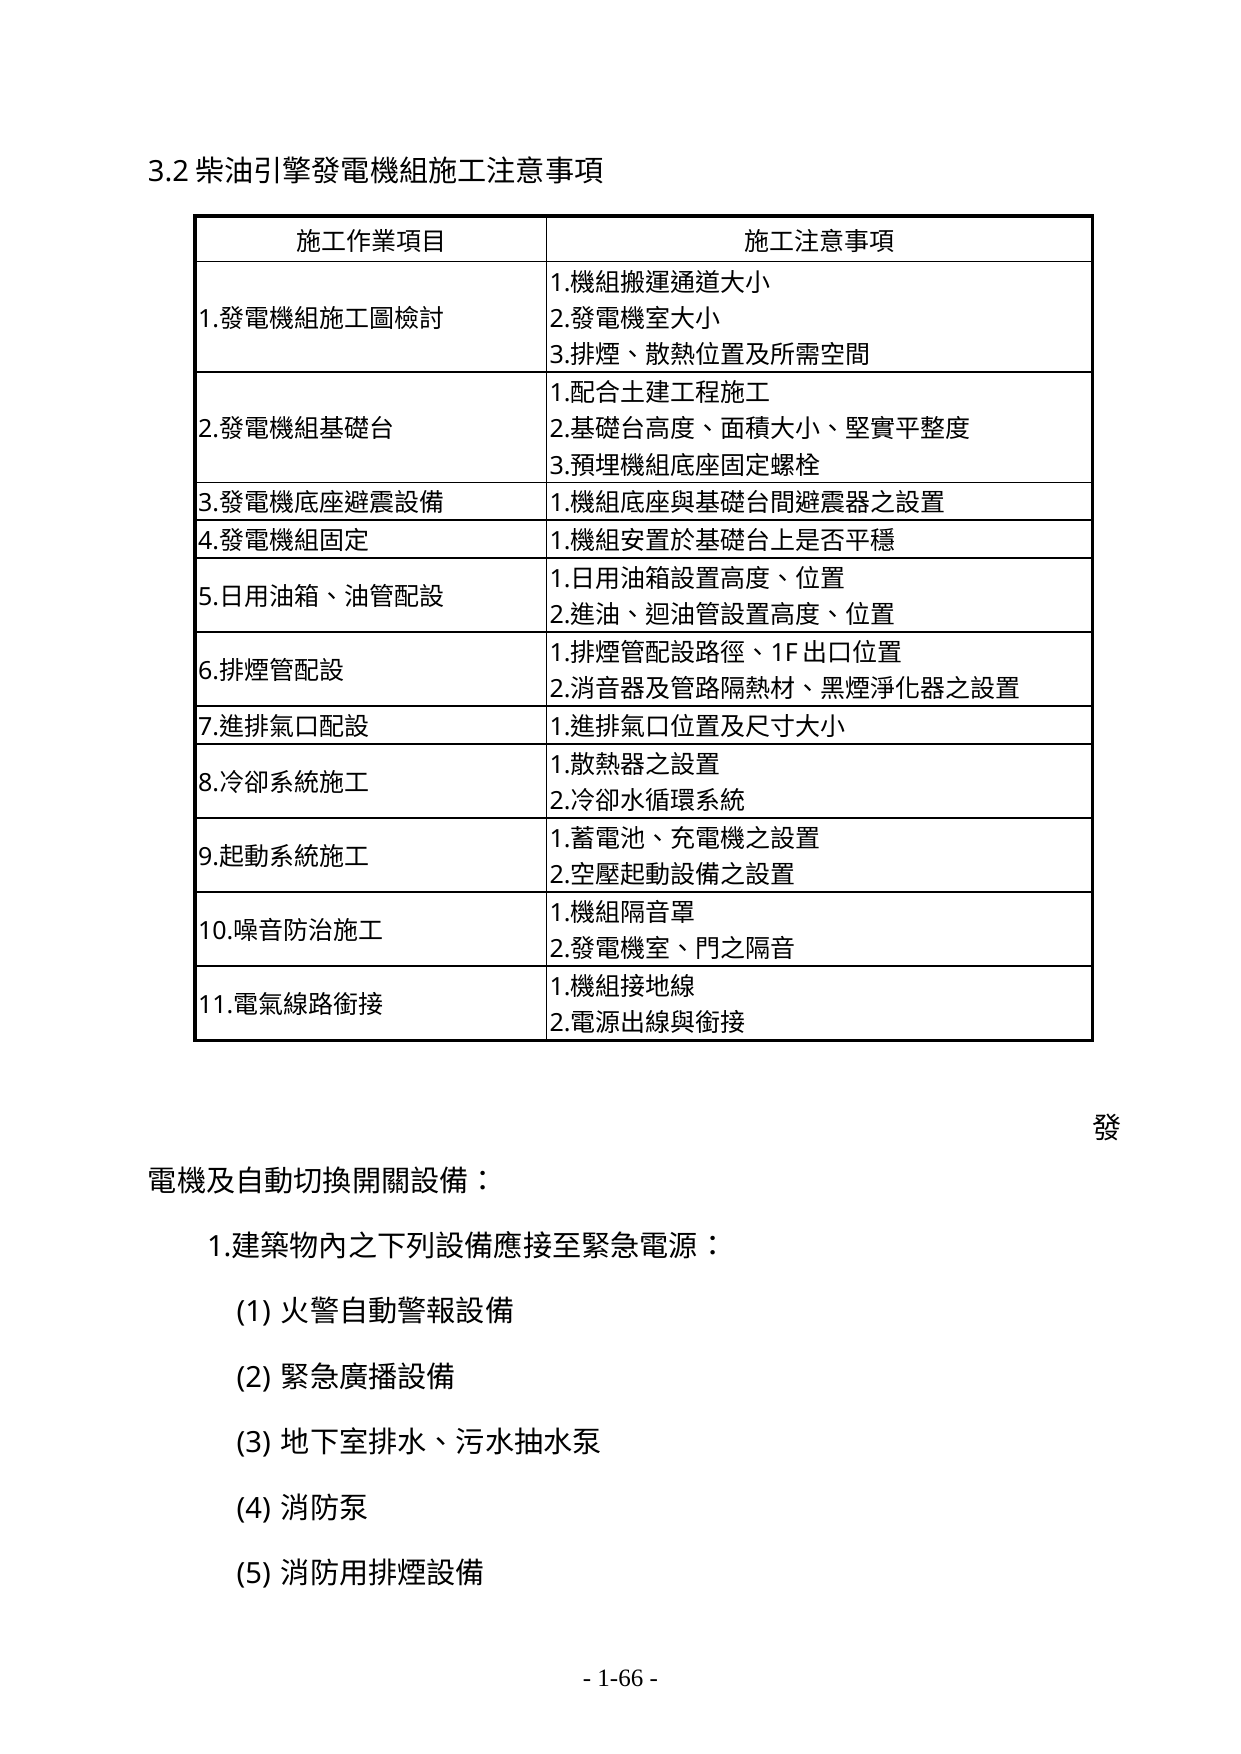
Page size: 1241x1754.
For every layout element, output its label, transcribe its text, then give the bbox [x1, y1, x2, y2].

table_cell 10.噪音防治施工 [197, 893, 546, 965]
table_cell 1.配合土建工程施工 2.基礎台高度、面積大小、堅實平整度 3.預埋機組底座固定螺栓 [547, 373, 1091, 481]
text 發電機及自動切換開關設備： [148, 1104, 1092, 1199]
table_cell 11.電氣線路銜接 [197, 967, 546, 1039]
table_cell 1.機組隔音罩 2.發電機室、門之隔音 [547, 893, 1091, 965]
text (2) 緊急廣播設備 [236, 1353, 1092, 1396]
subtitle 1.建築物內之下列設備應接至緊急電源： [207, 1222, 1092, 1265]
table_cell 3.發電機底座避震設備 [197, 483, 546, 519]
table_cell 4.發電機組固定 [197, 521, 546, 557]
table_cell 1.機組搬運通道大小 2.發電機室大小 3.排煙、散熱位置及所需空間 [547, 262, 1091, 371]
table_cell 1.日用油箱設置高度、位置 2.進油、迴油管設置高度、位置 [547, 559, 1091, 631]
table_cell 1.排煙管配設路徑、1F出口位置 2.消音器及管路隔熱材、黑煙淨化器之設置 [547, 633, 1091, 705]
text (4) 消防泵 [236, 1484, 1092, 1527]
table_cell 5.日用油箱、油管配設 [197, 559, 546, 631]
text (1) 火警自動警報設備 [236, 1288, 1092, 1330]
table_cell 1.機組接地線 2.電源出線與銜接 [547, 967, 1091, 1039]
table_cell 9.起動系統施工 [197, 819, 546, 891]
table_cell 1.機組底座與基礎台間避震器之設置 [547, 483, 1091, 519]
subtitle 3.2柴油引擎發電機組施工注意事項 [148, 148, 1092, 189]
table_cell 1.散熱器之設置 2.冷卻水循環系統 [547, 745, 1091, 817]
table_cell 1.蓄電池、充電機之設置 2.空壓起動設備之設置 [547, 819, 1091, 891]
table_header 施工作業項目 [197, 218, 546, 261]
text (5) 消防用排煙設備 [236, 1549, 1092, 1592]
table_cell 1.發電機組施工圖檢討 [197, 262, 546, 371]
table_cell 1.進排氣口位置及尺寸大小 [547, 707, 1091, 743]
table_cell 6.排煙管配設 [197, 633, 546, 705]
text (3) 地下室排水、污水抽水泵 [236, 1419, 1092, 1461]
table_header 施工注意事項 [547, 218, 1091, 261]
table_cell 7.進排氣口配設 [197, 707, 546, 743]
table_cell 2.發電機組基礎台 [197, 373, 546, 481]
table_cell 8.冷卻系統施工 [197, 745, 546, 817]
table_cell 1.機組安置於基礎台上是否平穩 [547, 521, 1091, 557]
